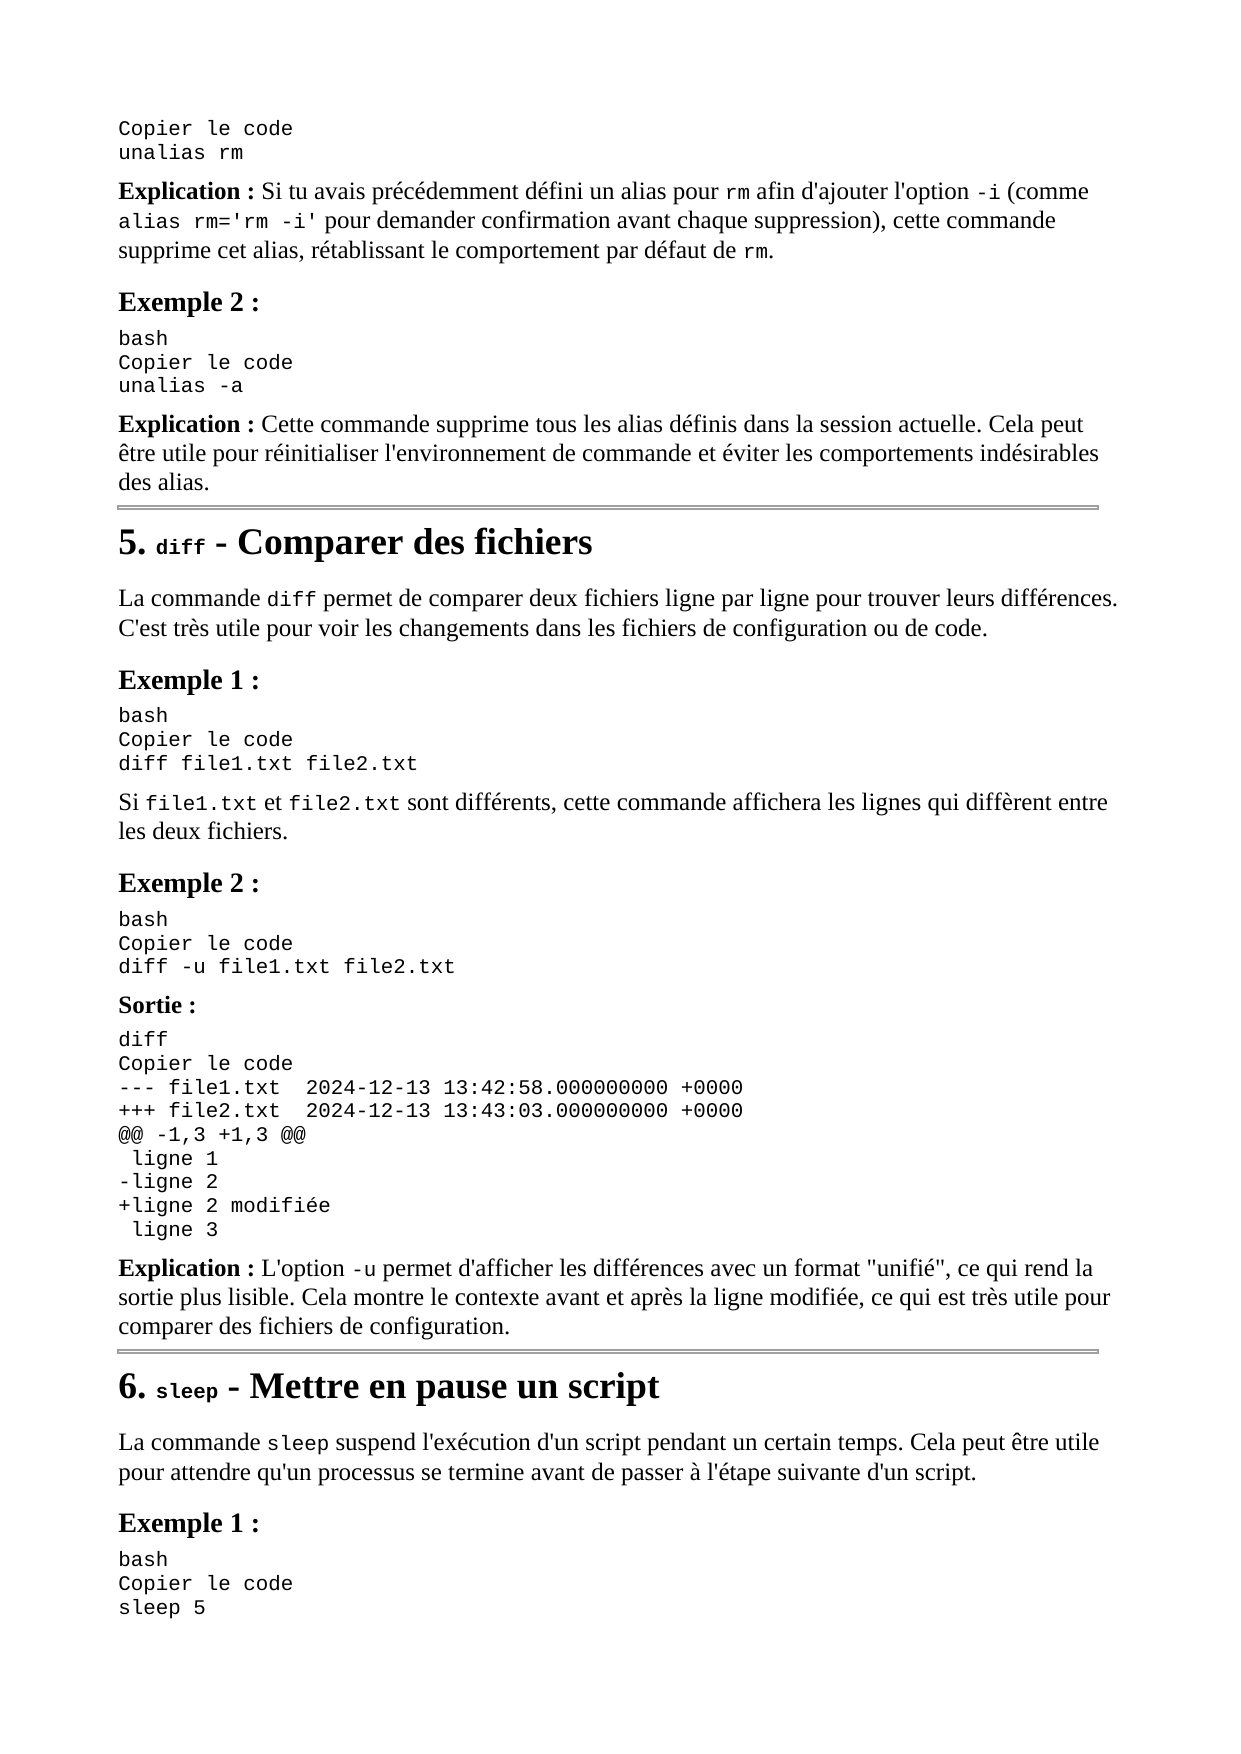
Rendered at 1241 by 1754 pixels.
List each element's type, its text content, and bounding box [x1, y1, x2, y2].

text unalias -a [118, 376, 1122, 399]
text Copier le code [118, 118, 1122, 142]
text Explication : Si tu avais précédemment défini un alias pour rm afin d'ajouter l'option -i (comme alias rm='rm -i' pour demander confirmation avant chaque suppression), cette commande supprime cet alias, rétablissant le comportement par défaut de rm. [118, 176, 1122, 264]
text La commande sleep suspend l'exécution d'un script pendant un certain temps. Cela peut être utile pour attendre qu'un processus se termine avant de passer à l'étape suivante d'un script. [118, 1427, 1122, 1486]
text Copier le code [118, 729, 1122, 753]
text @@ -1,3 +1,3 @@ [118, 1124, 1122, 1148]
text diff [118, 1029, 1122, 1053]
text ligne 1 [118, 1148, 1122, 1171]
text -ligne 2 [118, 1171, 1122, 1195]
text bash [118, 706, 1122, 729]
text Copier le code [118, 932, 1122, 956]
subtitle Exemple 1 : [118, 663, 1122, 695]
text Si file1.txt et file2.txt sont différents, cette commande affichera les lignes qui diffèrent entre les deux fichiers. [118, 787, 1122, 845]
subtitle Exemple 1 : [118, 1507, 1122, 1539]
text Copier le code [118, 352, 1122, 376]
subtitle Exemple 2 : [118, 866, 1122, 898]
text Explication : Cette commande supprime tous les alias définis dans la session actuelle. Cela peut être utile pour réinitialiser l'environnement de commande et éviter les comportements indésirables des alias. [118, 409, 1122, 496]
text ligne 3 [118, 1218, 1122, 1242]
subtitle Exemple 2 : [118, 285, 1122, 318]
text diff -u file1.txt file2.txt [118, 956, 1122, 980]
text unalias rm [118, 142, 1122, 165]
text sleep 5 [118, 1597, 1122, 1620]
subtitle 5. diff - Comparer des fichiers [118, 519, 1122, 563]
text La commande diff permet de comparer deux fichiers ligne par ligne pour trouver leurs différences. C'est très utile pour voir les changements dans les fichiers de configuration ou de code. [118, 583, 1122, 642]
text +++ file2.txt 2024-12-13 13:43:03.000000000 +0000 [118, 1100, 1122, 1124]
text Copier le code [118, 1573, 1122, 1597]
subtitle 6. sleep - Mettre en pause un script [118, 1363, 1122, 1407]
text diff file1.txt file2.txt [118, 753, 1122, 776]
text Explication : L'option -u permet d'afficher les différences avec un format "unifié", ce qui rend la sortie plus lisible. Cela montre le contexte avant et après la ligne modifiée, ce qui est très utile pour comparer des fichiers de configuration. [118, 1253, 1122, 1340]
text Sortie : [118, 990, 1122, 1019]
text bash [118, 328, 1122, 352]
text +ligne 2 modifiée [118, 1195, 1122, 1218]
text Copier le code [118, 1053, 1122, 1077]
text --- file1.txt 2024-12-13 13:42:58.000000000 +0000 [118, 1077, 1122, 1100]
text bash [118, 909, 1122, 932]
text bash [118, 1549, 1122, 1573]
